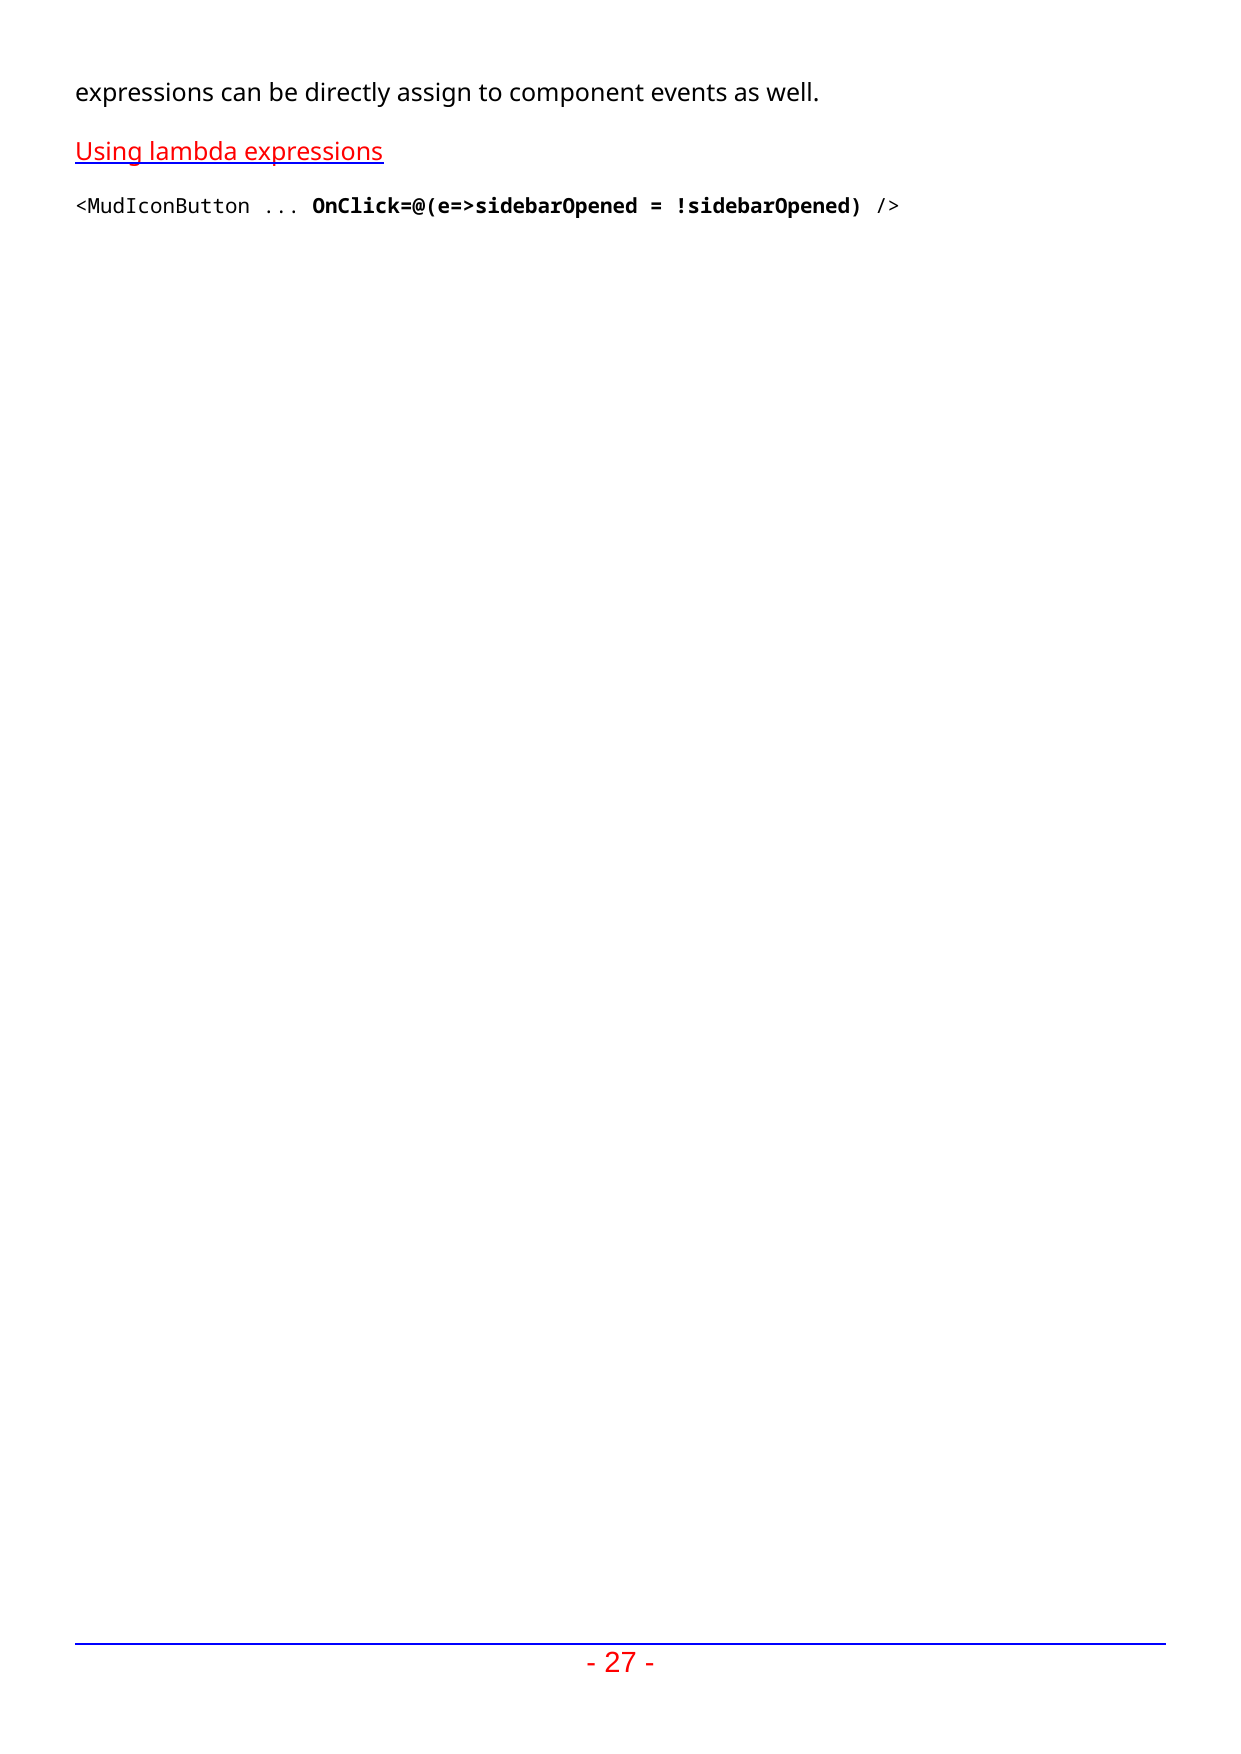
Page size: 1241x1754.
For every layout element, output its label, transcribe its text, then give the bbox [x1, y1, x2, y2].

text expressions can be directly assign to component events as well. [75, 75, 1166, 109]
text Using lambda expressions [75, 133, 1166, 167]
text <MudIconButton ... OnClick=@(e=>sidebarOpened = !sidebarOpened) /> [75, 191, 1166, 220]
